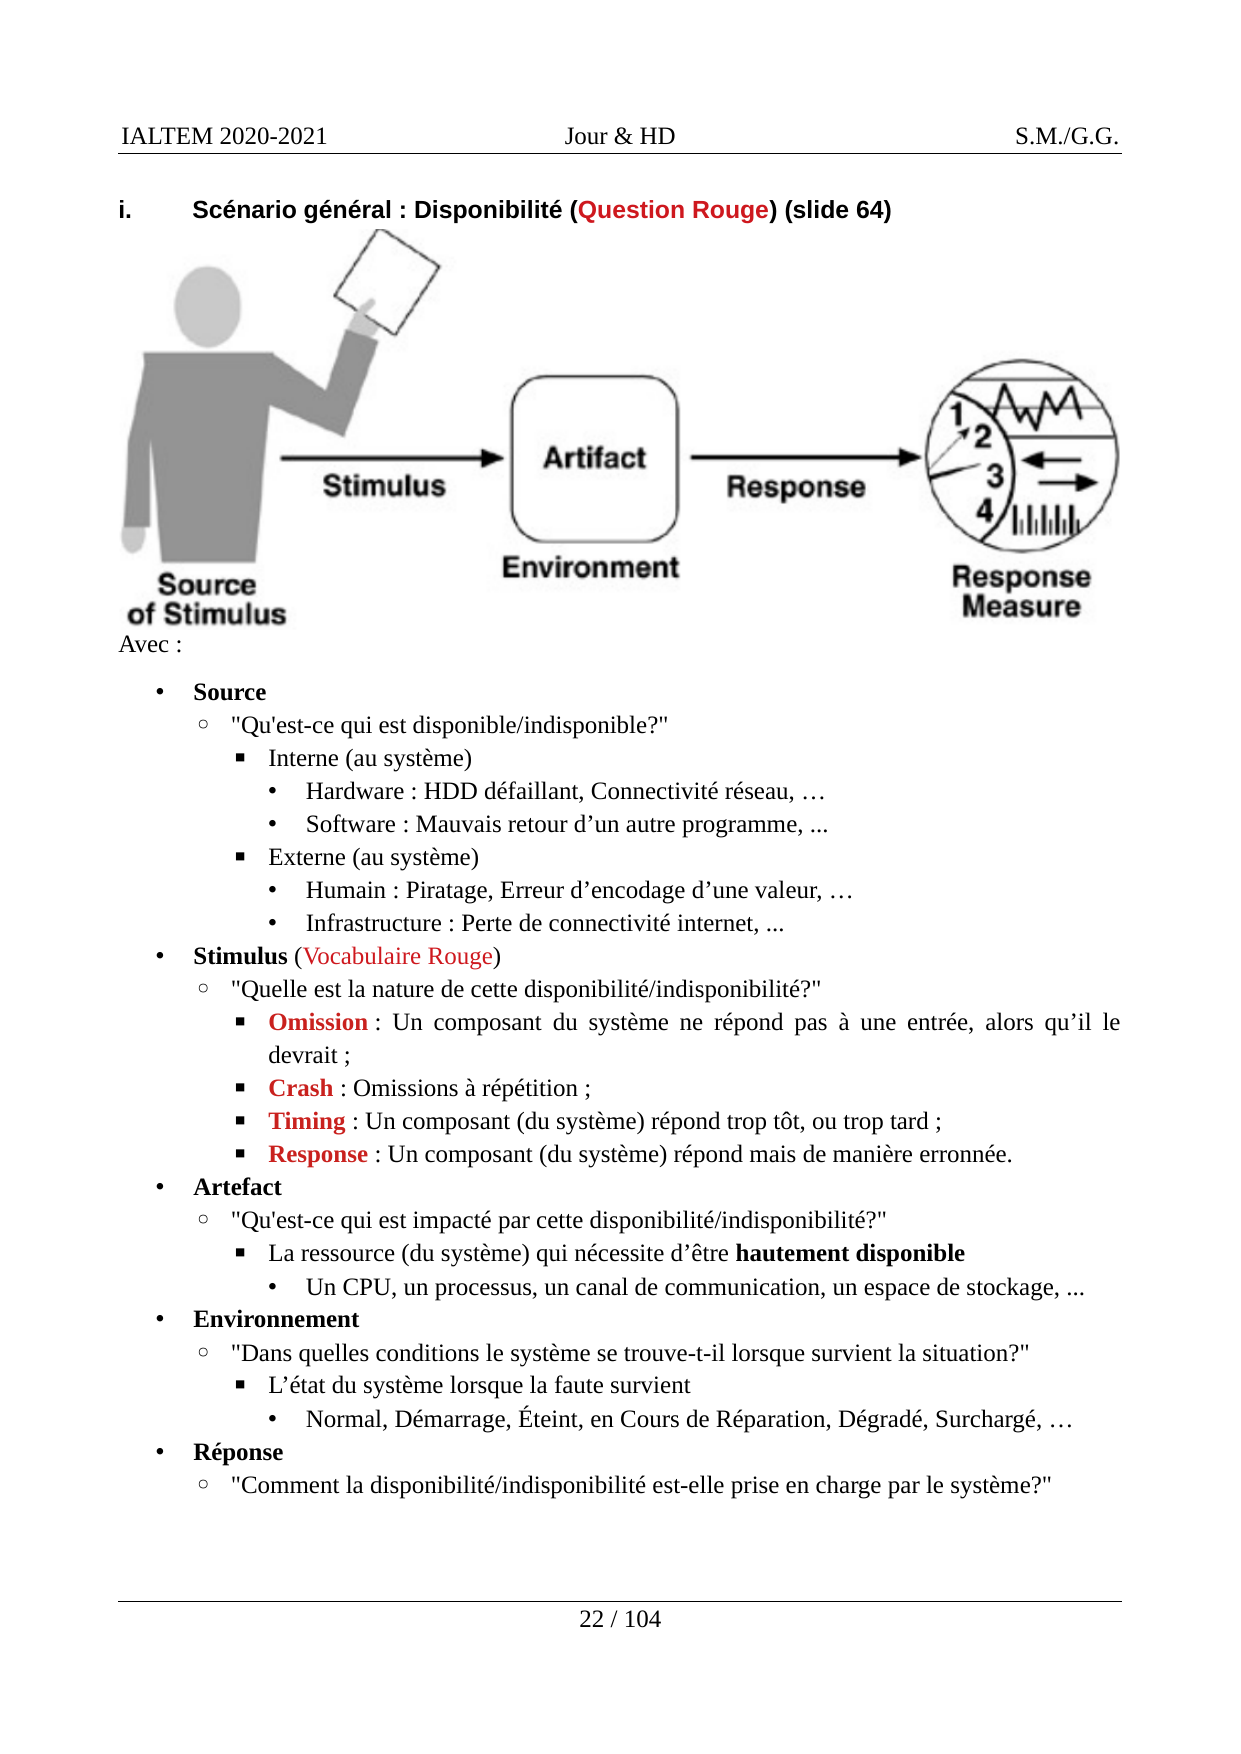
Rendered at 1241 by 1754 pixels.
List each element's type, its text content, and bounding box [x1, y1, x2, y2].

list Stimulus (Vocabulaire Rouge) [156, 941, 1122, 970]
list "Dans quelles conditions le système se trouve-t-il lorsque survient la situation?" [193, 1338, 1122, 1366]
list Software : Mauvais retour d’un autre programme, ... [268, 809, 1122, 838]
list Timing : Un composant (du système) répond trop tôt, ou trop tard ; [231, 1106, 1122, 1135]
subtitle Scénario général : Disponibilité (Question Rouge) (slide 64) [118, 195, 1122, 223]
list Omission : Un composant du système ne répond pas à une entrée, alors qu’il le devrait ; [231, 1007, 1122, 1069]
picture [118, 229, 1123, 630]
list Environnement [156, 1304, 1122, 1333]
list Response : Un composant (du système) répond mais de manière erronnée. [231, 1139, 1122, 1168]
list Hardware : HDD défaillant, Connectivité réseau, … [268, 776, 1122, 805]
list Interne (au système) [231, 743, 1122, 772]
list Artefact [156, 1172, 1122, 1201]
list Source [156, 677, 1122, 706]
list Humain : Piratage, Erreur d’encodage d’une valeur, … [268, 875, 1122, 904]
list Réponse [156, 1437, 1122, 1465]
list Un CPU, un processus, un canal de communication, un espace de stockage, ... [268, 1272, 1122, 1300]
list "Qu'est-ce qui est impacté par cette disponibilité/indisponibilité?" [193, 1206, 1122, 1234]
list "Comment la disponibilité/indisponibilité est-elle prise en charge par le système?" [193, 1470, 1122, 1498]
list Crash : Omissions à répétition ; [231, 1073, 1122, 1102]
list "Qu'est-ce qui est disponible/indisponible?" [193, 710, 1122, 739]
text Avec : [118, 630, 1122, 658]
list Normal, Démarrage, Éteint, en Cours de Réparation, Dégradé, Surchargé, … [268, 1404, 1122, 1432]
list Externe (au système) [231, 842, 1122, 871]
list La ressource (du système) qui nécessite d’être hautement disponible [231, 1238, 1122, 1267]
list Infrastructure : Perte de connectivité internet, ... [268, 908, 1122, 937]
list L’état du système lorsque la faute survient [231, 1371, 1122, 1399]
list "Quelle est la nature de cette disponibilité/indisponibilité?" [193, 974, 1122, 1003]
